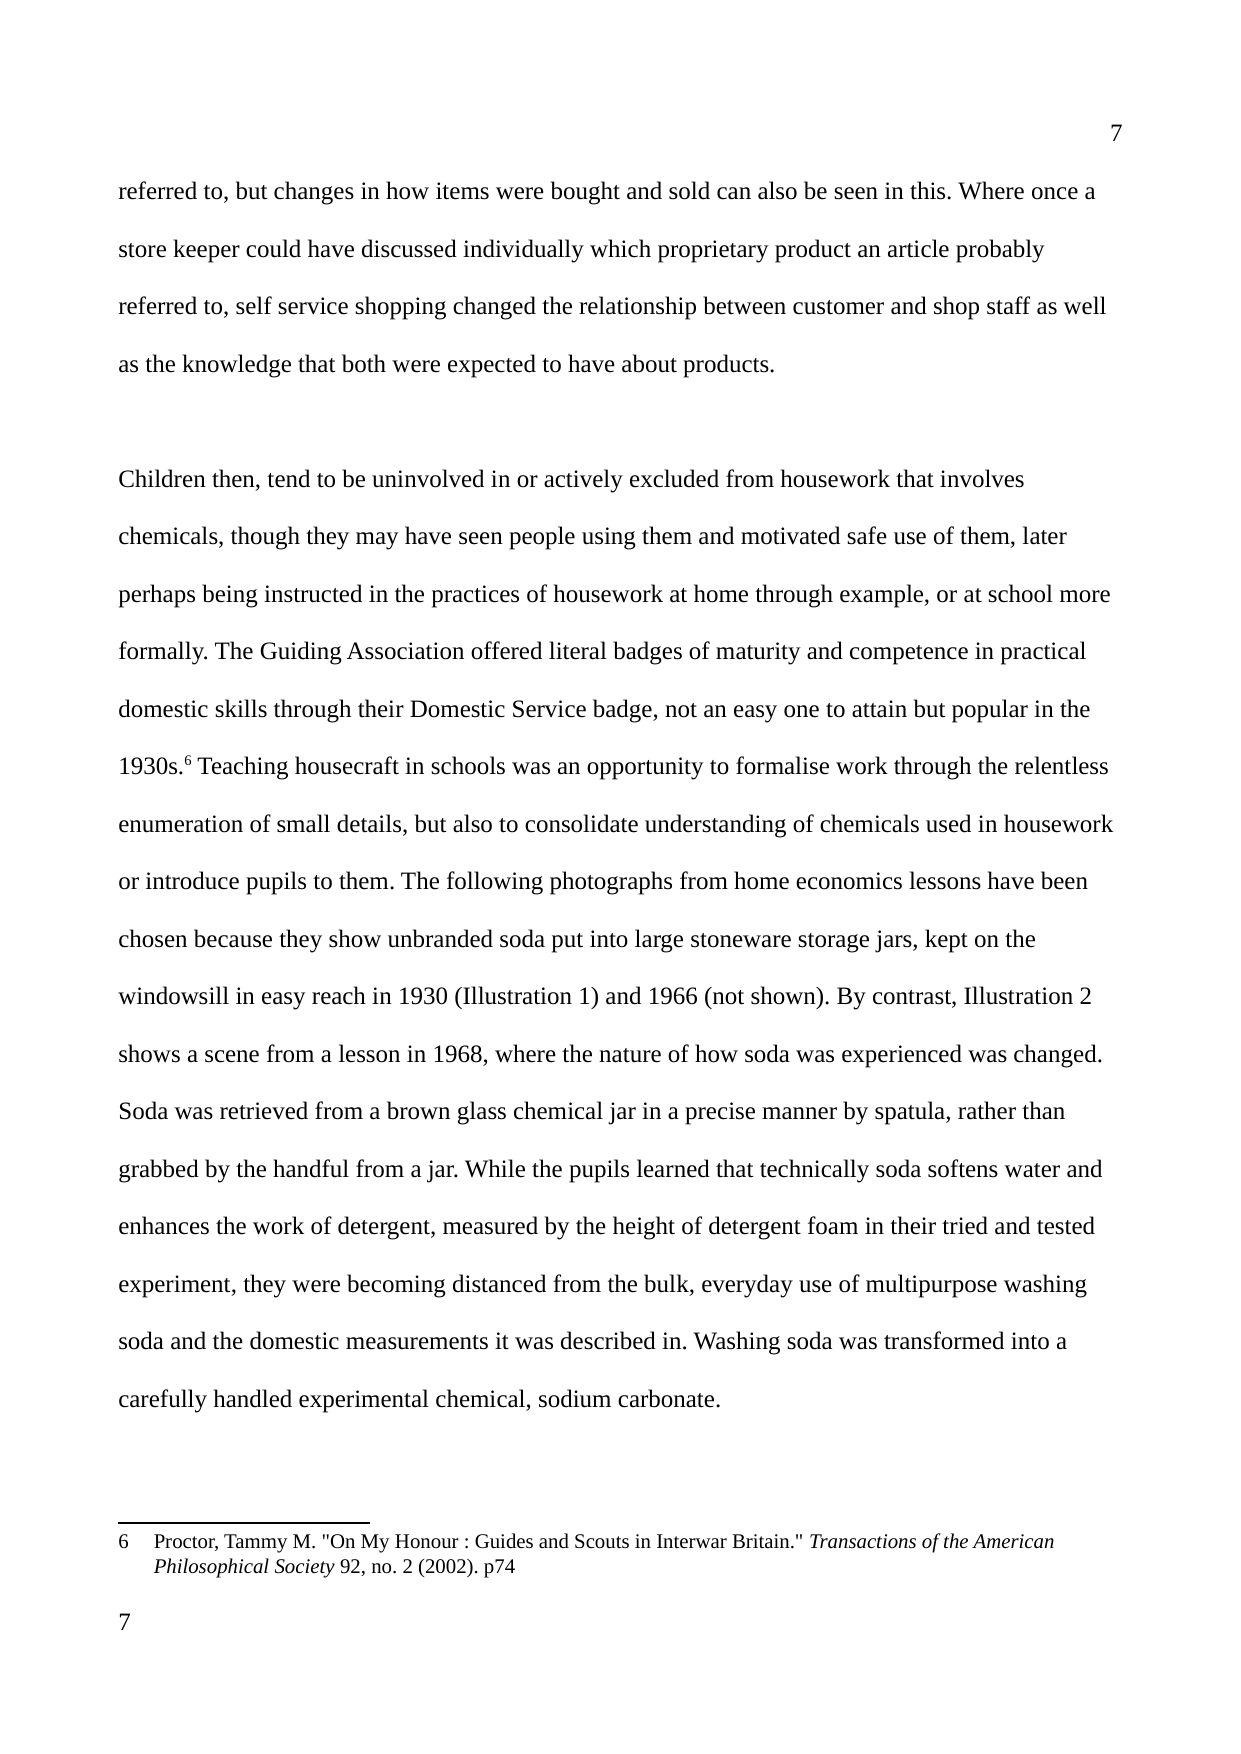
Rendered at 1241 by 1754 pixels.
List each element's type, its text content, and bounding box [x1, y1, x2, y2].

text Proctor, Tammy M. "On My Honour : Guides and Scouts in Interwar Britain." Transactions of the American Philosophical Society 92, no. 2 (2002). p74 [118, 1529, 1122, 1578]
text referred to, but changes in how items were bought and sold can also be seen in this. Where once a store keeper could have discussed individually which proprietary product an article probably referred to, self service shopping changed the relationship between customer and shop staff as well as the knowledge that both were expected to have about products. [118, 176, 1122, 378]
text Children then, tend to be uninvolved in or actively excluded from housework that involves chemicals, though they may have seen people using them and motivated safe use of them, later perhaps being instructed in the practices of housework at home through example, or at school more formally. The Guiding Association offered literal badges of maturity and competence in practical domestic skills through their Domestic Service badge, not an easy one to attain but popular in the 1930s. Teaching housecraft in schools was an opportunity to formalise work through the relentless enumeration of small details, but also to consolidate understanding of chemicals used in housework or introduce pupils to them. The following photographs from home economics lessons have been chosen because they show unbranded soda put into large stoneware storage jars, kept on the windowsill in easy reach in 1930 (Illustration 1) and 1966 (not shown). By contrast, Illustration 2 shows a scene from a lesson in 1968, where the nature of how soda was experienced was changed. Soda was retrieved from a brown glass chemical jar in a precise manner by spatula, rather than grabbed by the handful from a jar. While the pupils learned that technically soda softens water and enhances the work of detergent, measured by the height of detergent foam in their tried and tested experiment, they were becoming distanced from the bulk, everyday use of multipurpose washing soda and the domestic measurements it was described in. Washing soda was transformed into a carefully handled experimental chemical, sodium carbonate. [118, 464, 1122, 1413]
